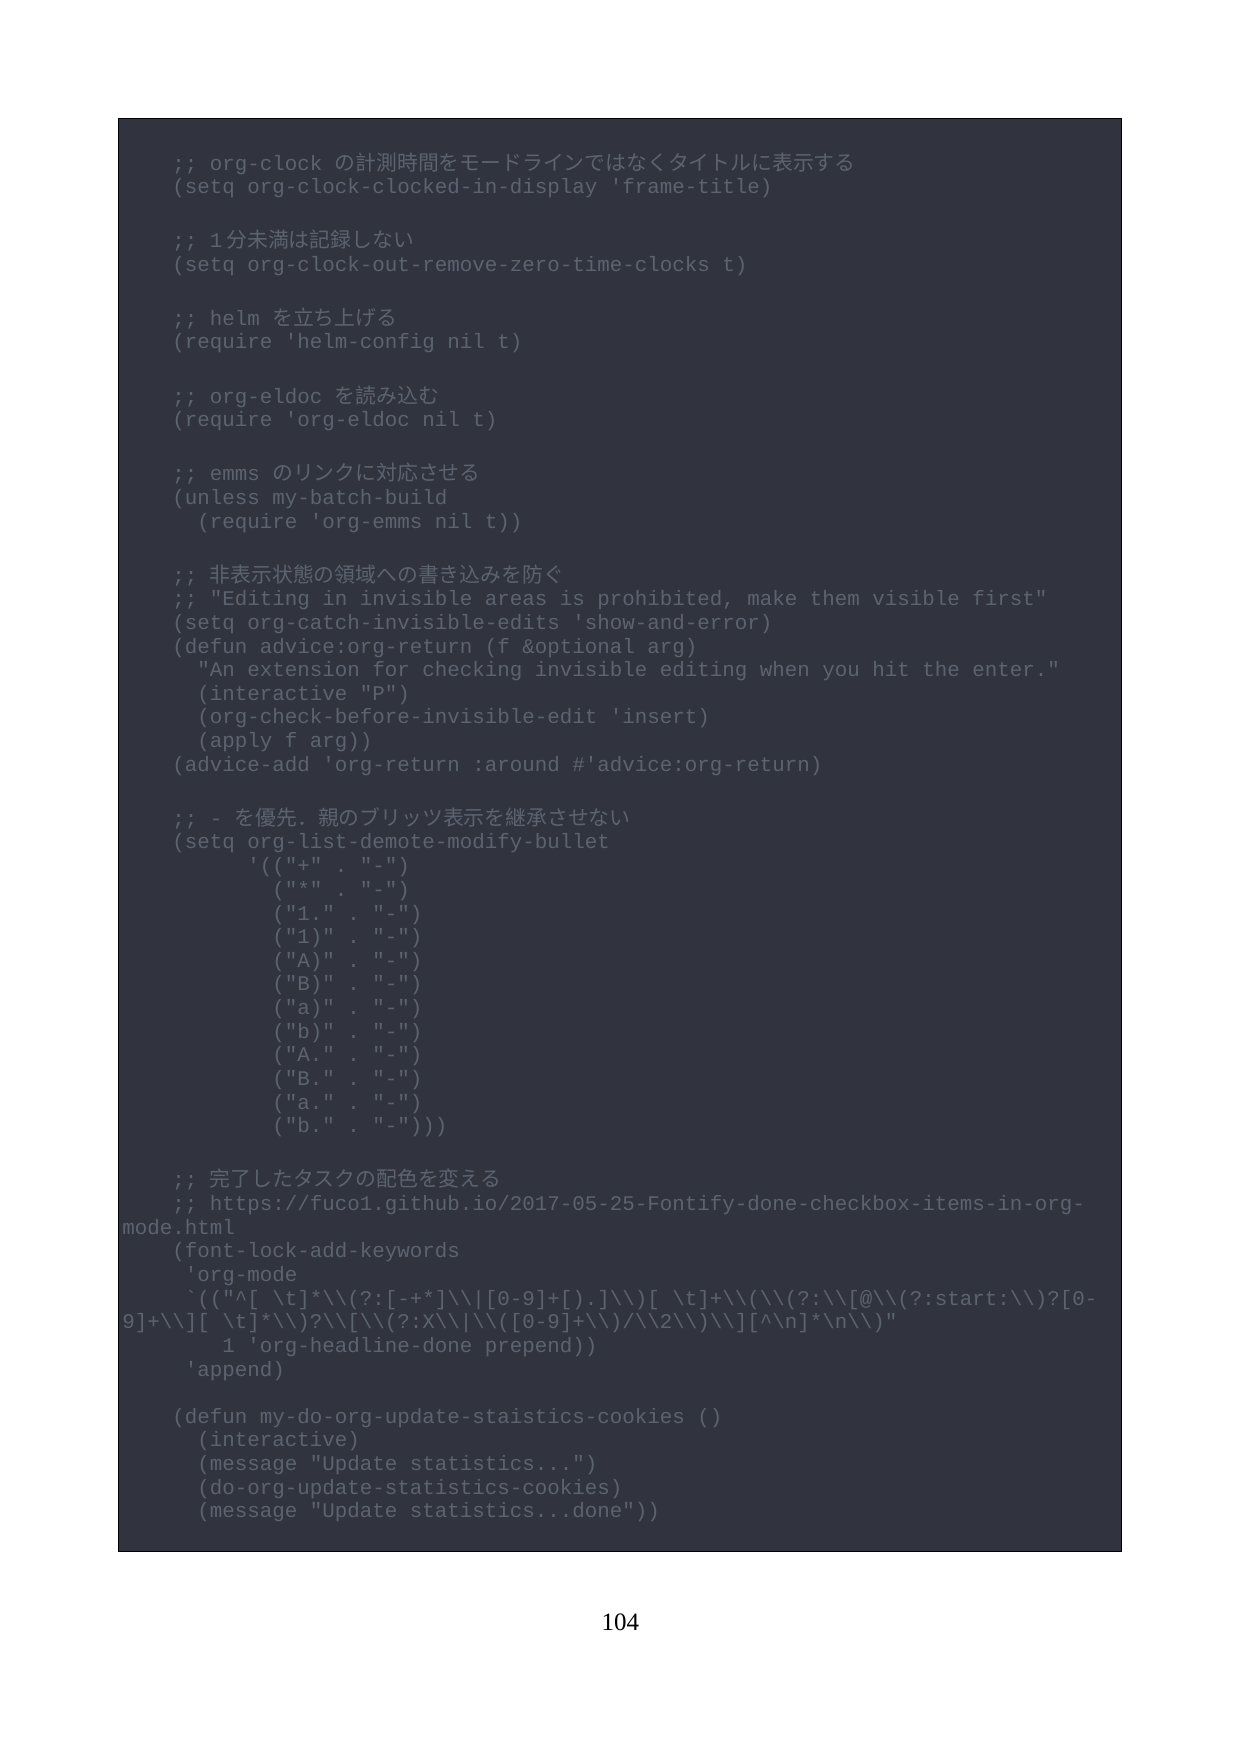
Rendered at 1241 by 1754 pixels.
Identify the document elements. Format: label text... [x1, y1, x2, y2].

text (setq org-clock-clocked-in-display 'frame-title) [119, 172, 1121, 196]
text 1 'org-headline-done prepend)) [119, 1331, 1121, 1354]
text (unless my-batch-build [119, 483, 1121, 507]
text (message "Update statistics...done")) [119, 1496, 1121, 1520]
text (require 'org-emms nil t)) [119, 507, 1121, 530]
text "An extension for checking invisible editing when you hit the enter." [119, 655, 1121, 679]
text (setq org-list-demote-modify-bullet [119, 828, 1121, 851]
text (font-lock-add-keywords [119, 1236, 1121, 1260]
text ("*" . "-") [119, 875, 1121, 898]
text (interactive) [119, 1426, 1121, 1449]
text `(("^[ \t]*\\(?:[-+*]\\|[0-9]+[).]\\)[ \t]+\\(\\(?:\\[@\\(?:start:\\)?[0-9]+\\][ \t]*\\)?\\[\\(?:X\\|\\([0-9]+\\)/\\2\\)\\][^\n]*\n\\)" [119, 1284, 1121, 1331]
text ;; 非表示状態の領域への書き込みを防ぐ [119, 554, 1121, 584]
text 'org-mode [119, 1260, 1121, 1284]
text ("a." . "-") [119, 1088, 1121, 1111]
text ("B)" . "-") [119, 969, 1121, 993]
text 'append) [119, 1354, 1121, 1378]
text ;; 1分未満は記録しない [119, 219, 1121, 250]
text '(("+" . "-") [119, 851, 1121, 875]
text ;; "Editing in invisible areas is prohibited, make them visible first" [119, 584, 1121, 608]
text ("b)" . "-") [119, 1017, 1121, 1040]
text ("1." . "-") [119, 898, 1121, 922]
text ;; https://fuco1.github.io/2017-05-25-Fontify-done-checkbox-items-in-org-mode.html [119, 1189, 1121, 1236]
text (do-org-update-statistics-cookies) [119, 1473, 1121, 1496]
text ("A)" . "-") [119, 946, 1121, 969]
text ;; org-clock の計測時間をモードラインではなくタイトルに表示する [119, 142, 1121, 172]
text ;; emms のリンクに対応させる [119, 453, 1121, 483]
text (setq org-clock-out-remove-zero-time-clocks t) [119, 250, 1121, 273]
text ;; helm を立ち上げる [119, 297, 1121, 328]
text (require 'helm-config nil t) [119, 328, 1121, 351]
text (require 'org-eldoc nil t) [119, 405, 1121, 429]
text ("a)" . "-") [119, 993, 1121, 1017]
text (defun my-do-org-update-staistics-cookies () [119, 1402, 1121, 1426]
text ("1)" . "-") [119, 922, 1121, 946]
text ("A." . "-") [119, 1040, 1121, 1064]
text (defun advice:org-return (f &optional arg) [119, 632, 1121, 655]
text ("B." . "-") [119, 1064, 1121, 1088]
text (org-check-before-invisible-edit 'insert) [119, 703, 1121, 726]
text (advice-add 'org-return :around #'advice:org-return) [119, 750, 1121, 773]
text (interactive "P") [119, 679, 1121, 703]
text ;; 完了したタスクの配色を変える [119, 1159, 1121, 1189]
text ("b." . "-"))) [119, 1111, 1121, 1135]
text ;; org-eldoc を読み込む [119, 375, 1121, 405]
text ;; - を優先．親のブリッツ表示を継承させない [119, 797, 1121, 828]
text (message "Update statistics...") [119, 1449, 1121, 1473]
text (setq org-catch-invisible-edits 'show-and-error) [119, 608, 1121, 632]
text (apply f arg)) [119, 726, 1121, 750]
